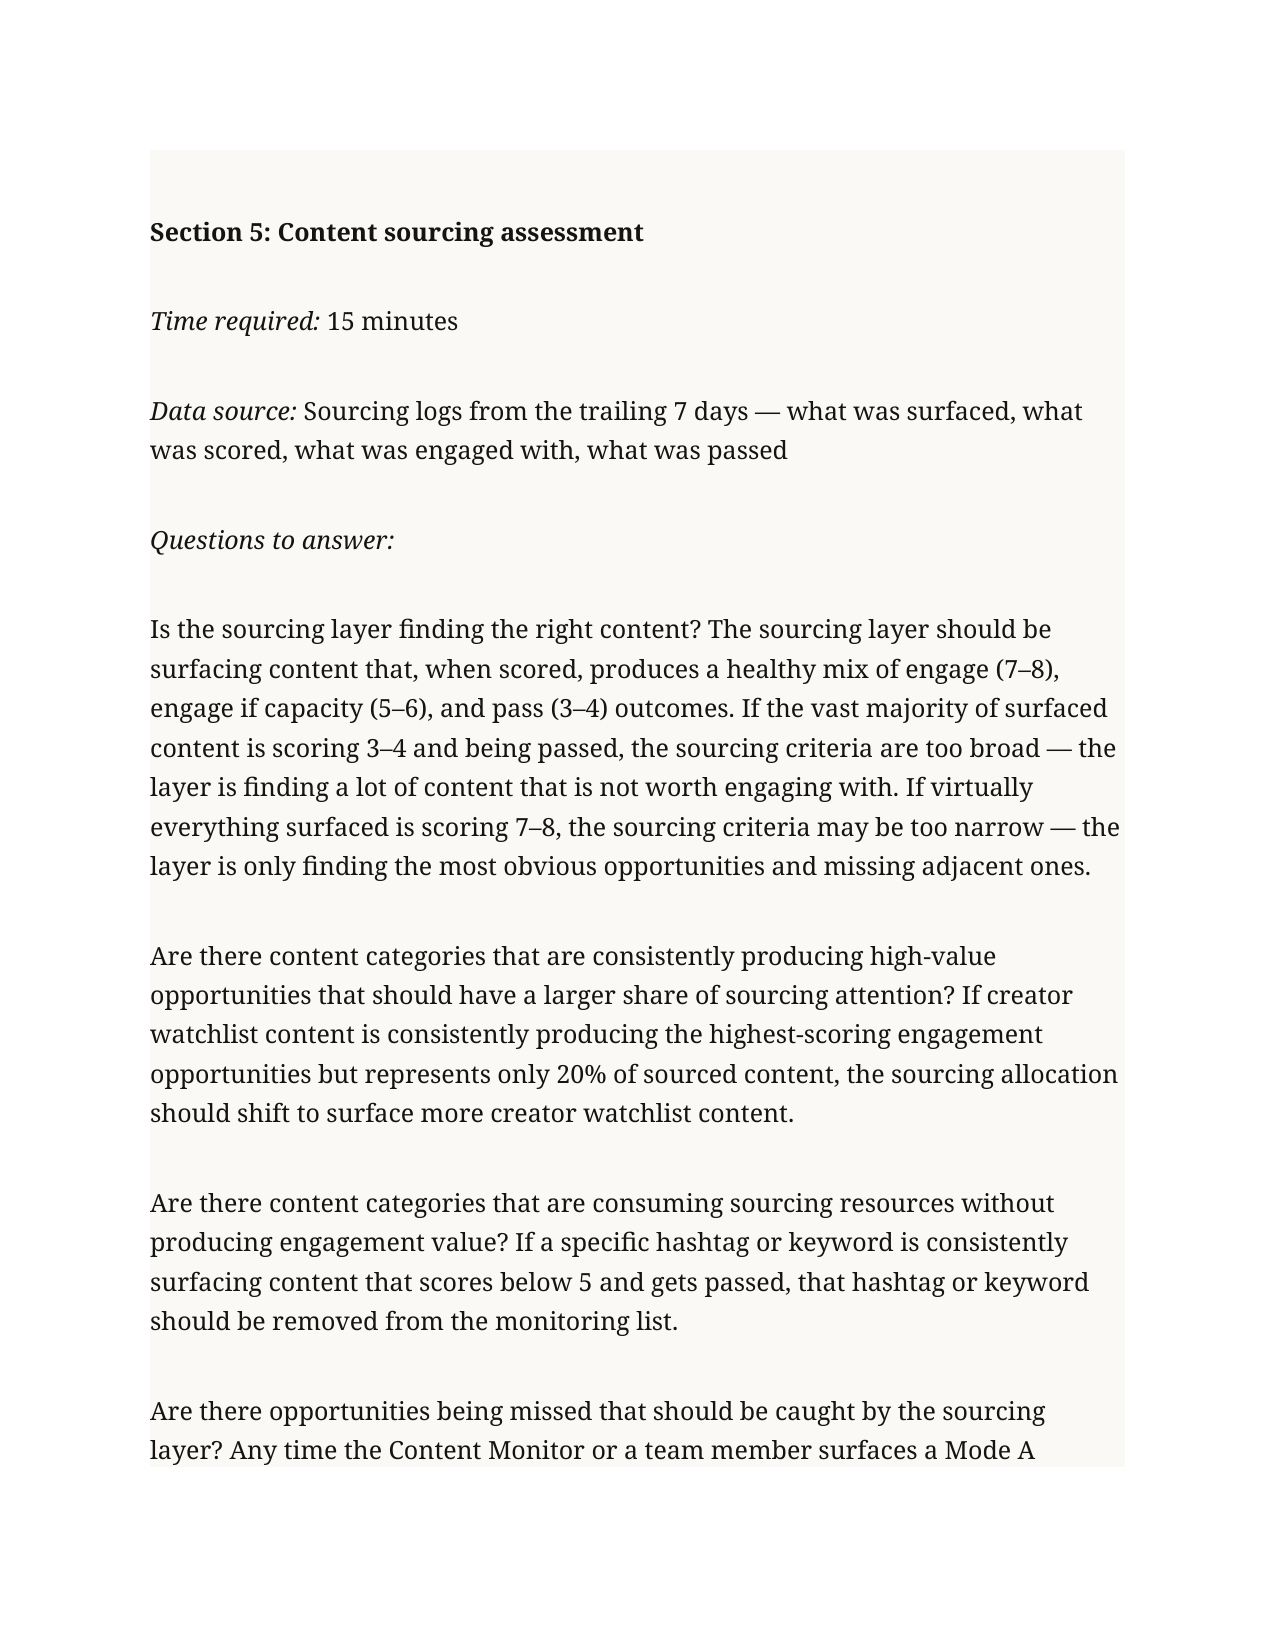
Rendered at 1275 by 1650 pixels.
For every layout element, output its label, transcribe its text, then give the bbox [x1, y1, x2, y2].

text Time required: 15 minutes [150, 304, 1125, 338]
text Data source: Sourcing logs from the trailing 7 days — what was surfaced, what was scored, what was engaged with, what was passed [150, 393, 1125, 467]
text Section 5: Content sourcing assessment [150, 214, 1125, 248]
text Is the sourcing layer finding the right content? The sourcing layer should be surfacing content that, when scored, produces a healthy mix of engage (7–8), engage if capacity (5–6), and pass (3–4) outcomes. If the vast majority of surfaced content is scoring 3–4 and being passed, the sourcing criteria are too broad — the layer is finding a lot of content that is not worth engaging with. If virtually everything surfaced is scoring 7–8, the sourcing criteria may be too narrow — the layer is only finding the most obvious opportunities and missing adjacent ones. [150, 612, 1125, 883]
text Questions to answer: [150, 522, 1125, 556]
text Are there opportunities being missed that should be caught by the sourcing layer? Any time the Content Monitor or a team member surfaces a Mode A [150, 1393, 1125, 1467]
text Are there content categories that are consuming sourcing resources without producing engagement value? If a specific hashtag or keyword is consistently surfacing content that scores below 5 and gets passed, that hashtag or keyword should be removed from the monitoring list. [150, 1186, 1125, 1338]
text Are there content categories that are consistently producing high-value opportunities that should have a larger share of sourcing attention? If creator watchlist content is consistently producing the highest-scoring engagement opportunities but represents only 20% of sourced content, the sourcing allocation should shift to surface more creator watchlist content. [150, 938, 1125, 1130]
